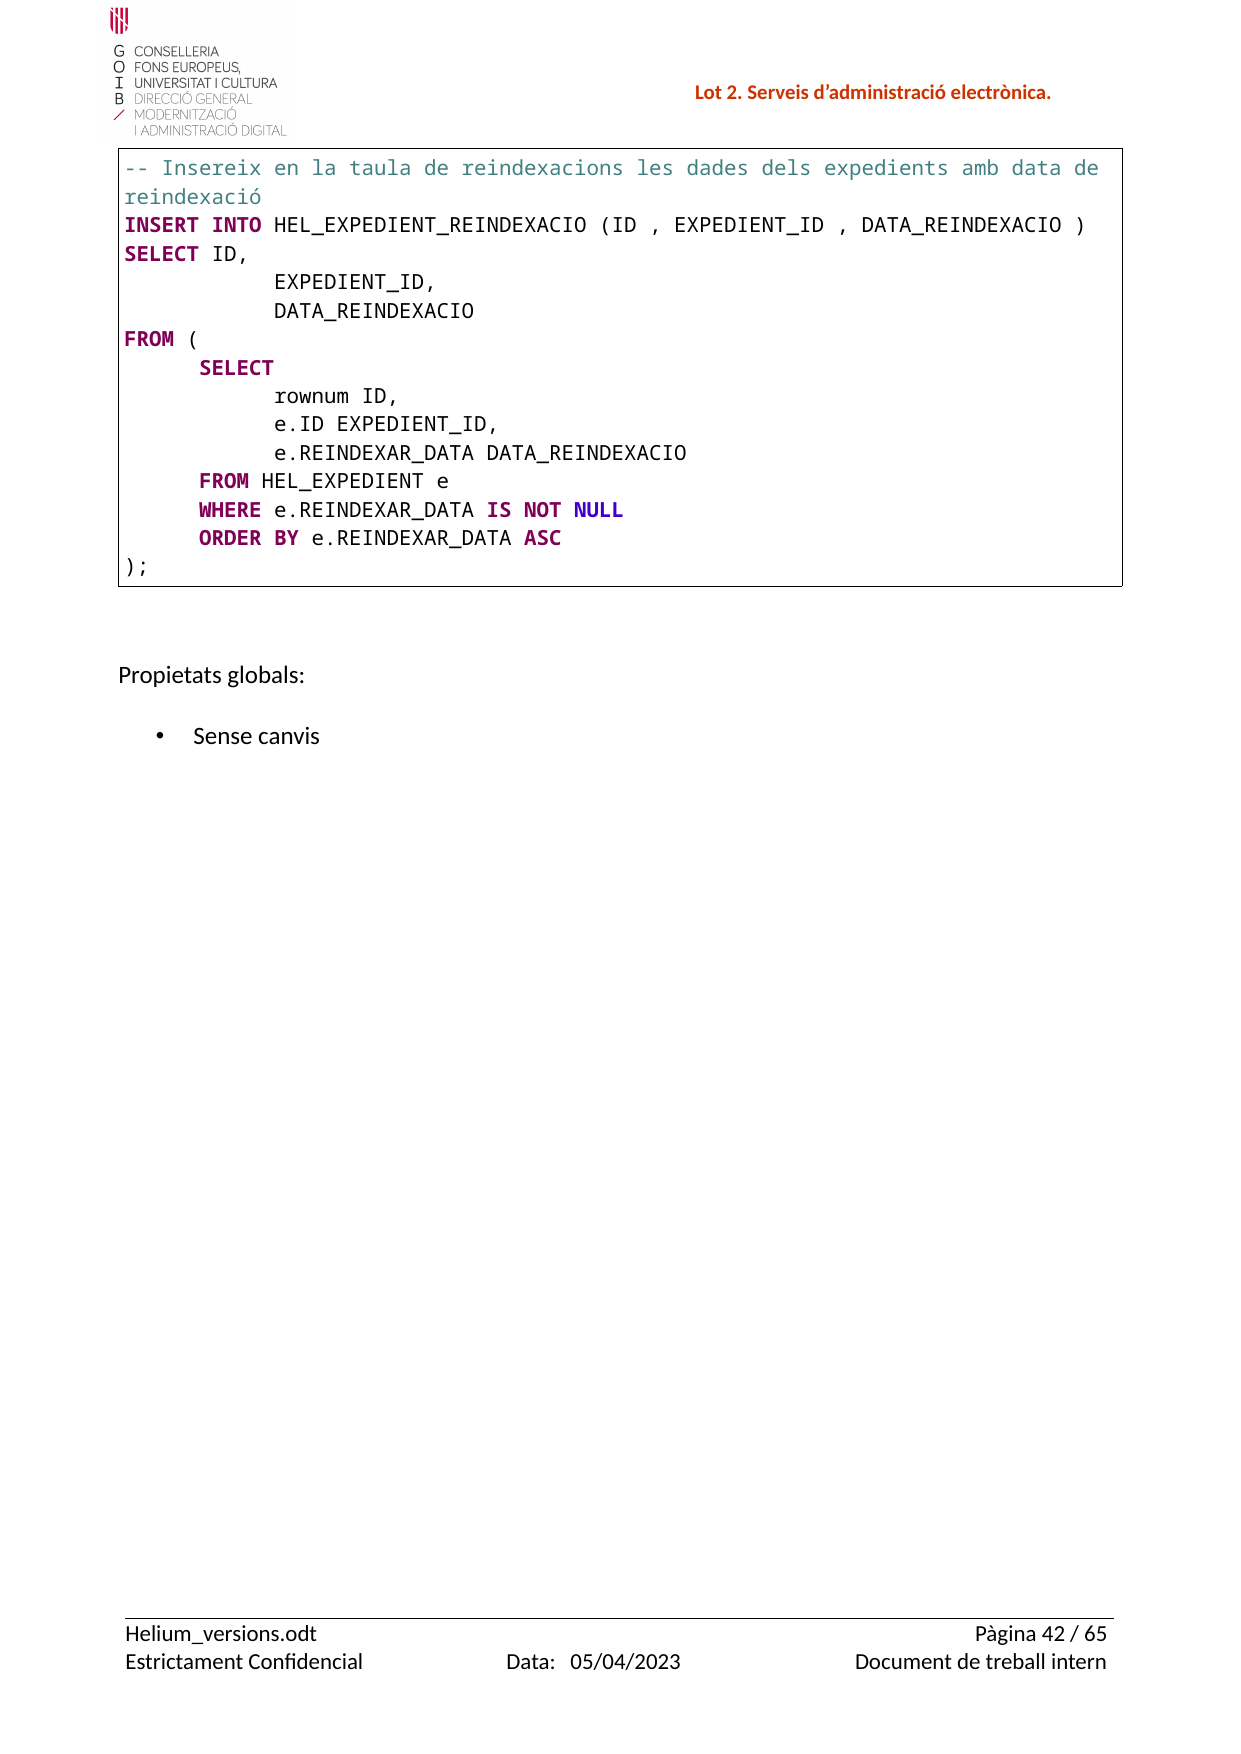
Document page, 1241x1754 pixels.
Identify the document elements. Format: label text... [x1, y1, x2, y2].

table_header -- Insereix en la taula de reindexacions les dades dels expedients amb data de reindexació INSERT INTO HEL_EXPEDIENT_REINDEXACIO (ID , EXPEDIENT_ID , DATA_REINDEXACIO ) SELECT ID, EXPEDIENT_ID, DATA_REINDEXACIO FROM ( SELECT rownum ID, e.ID EXPEDIENT_ID, e.REINDEXAR_DATA DATA_REINDEXACIO FROM HEL_EXPEDIENT e WHERE e.REINDEXAR_DATA IS NOT NULL ORDER BY e.REINDEXAR_DATA ASC ); [119, 149, 1122, 586]
picture [100, 0, 297, 144]
list Sense canvis [156, 720, 1122, 750]
text Propietats globals: [118, 659, 1122, 689]
